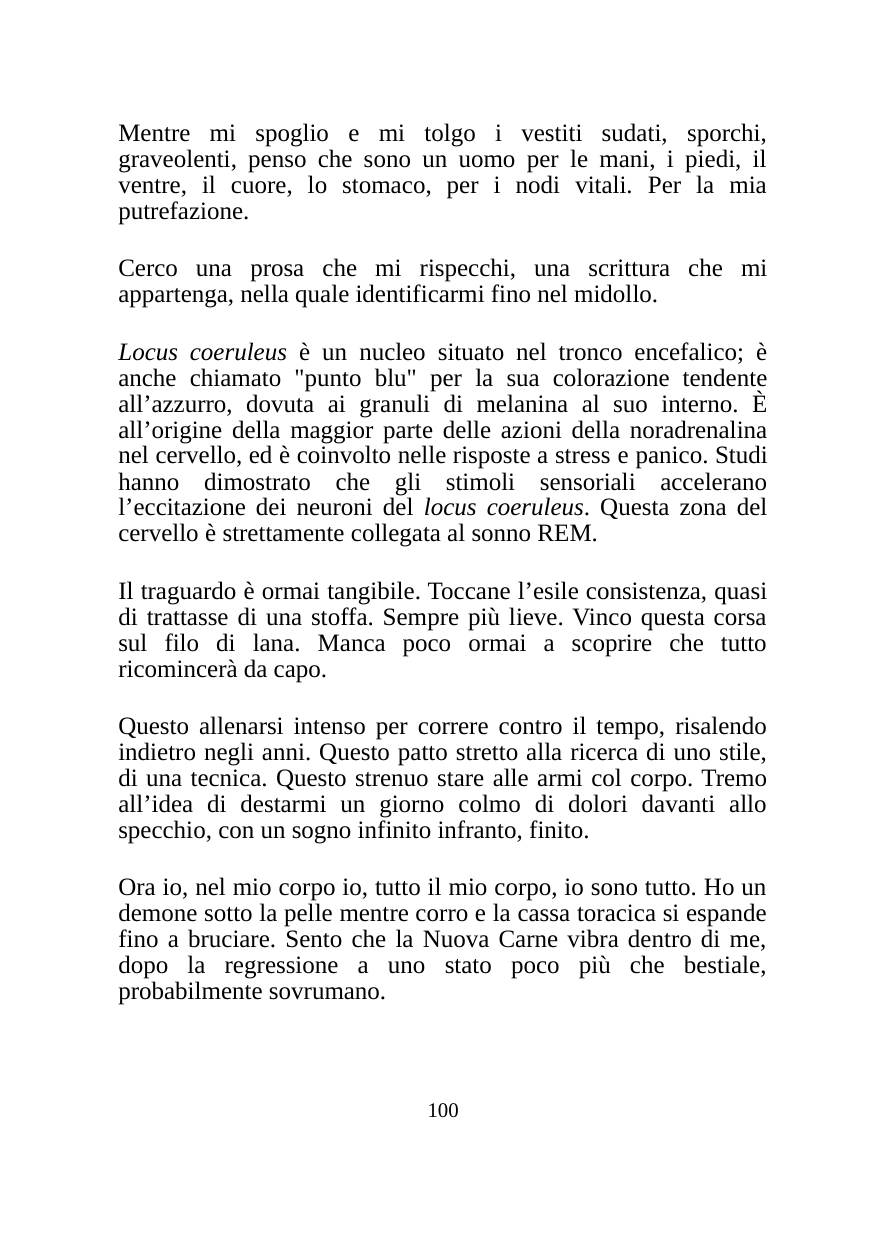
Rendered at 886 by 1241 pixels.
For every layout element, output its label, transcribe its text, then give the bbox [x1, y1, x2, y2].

text Il traguardo è ormai tangibile. Toccane l’esile consistenza, quasi di trattasse di una stoffa. Sempre più lieve. Vinco questa corsa sul filo di lana. Manca poco ormai a scoprire che tutto ricomincerà da capo. [118, 576, 768, 682]
text Locus coeruleus è un nucleo situato nel tronco encefalico; è anche chiamato "punto blu" per la sua colorazione tendente all’azzurro, dovuta ai granuli di melanina al suo interno. È all’origine della maggior parte delle azioni della noradrenalina nel cervello, ed è coinvolto nelle risposte a stress e panico. Studi hanno dimostrato che gli stimoli sensoriali accelerano l’eccitazione dei neuroni del locus coeruleus. Questa zona del cervello è strettamente collegata al sonno REM. [118, 337, 768, 547]
text Questo allenarsi intenso per correre contro il tempo, risalendo indietro negli anni. Questo patto stretto alla ricerca di uno stile, di una tecnica. Questo strenuo stare alle armi col corpo. Tremo all’idea di destarmi un giorno colmo di dolori davanti allo specchio, con un sogno infinito infranto, finito. [118, 711, 768, 844]
text Cerco una prosa che mi rispecchi, una scrittura che mi appartenga, nella quale identificarmi fino nel midollo. [118, 253, 768, 308]
text Ora io, nel mio corpo io, tutto il mio corpo, io sono tutto. Ho un demone sotto la pelle mentre corro e la cassa toracica si espande fino a bruciare. Sento che la Nuova Carne vibra dentro di me, dopo la regressione a uno stato poco più che bestiale, probabilmente sovrumano. [118, 872, 768, 1005]
text Mentre mi spoglio e mi tolgo i vestiti sudati, sporchi, graveolenti, penso che sono un uomo per le mani, i piedi, il ventre, il cuore, lo stomaco, per i nodi vitali. Per la mia putrefazione. [118, 118, 768, 225]
